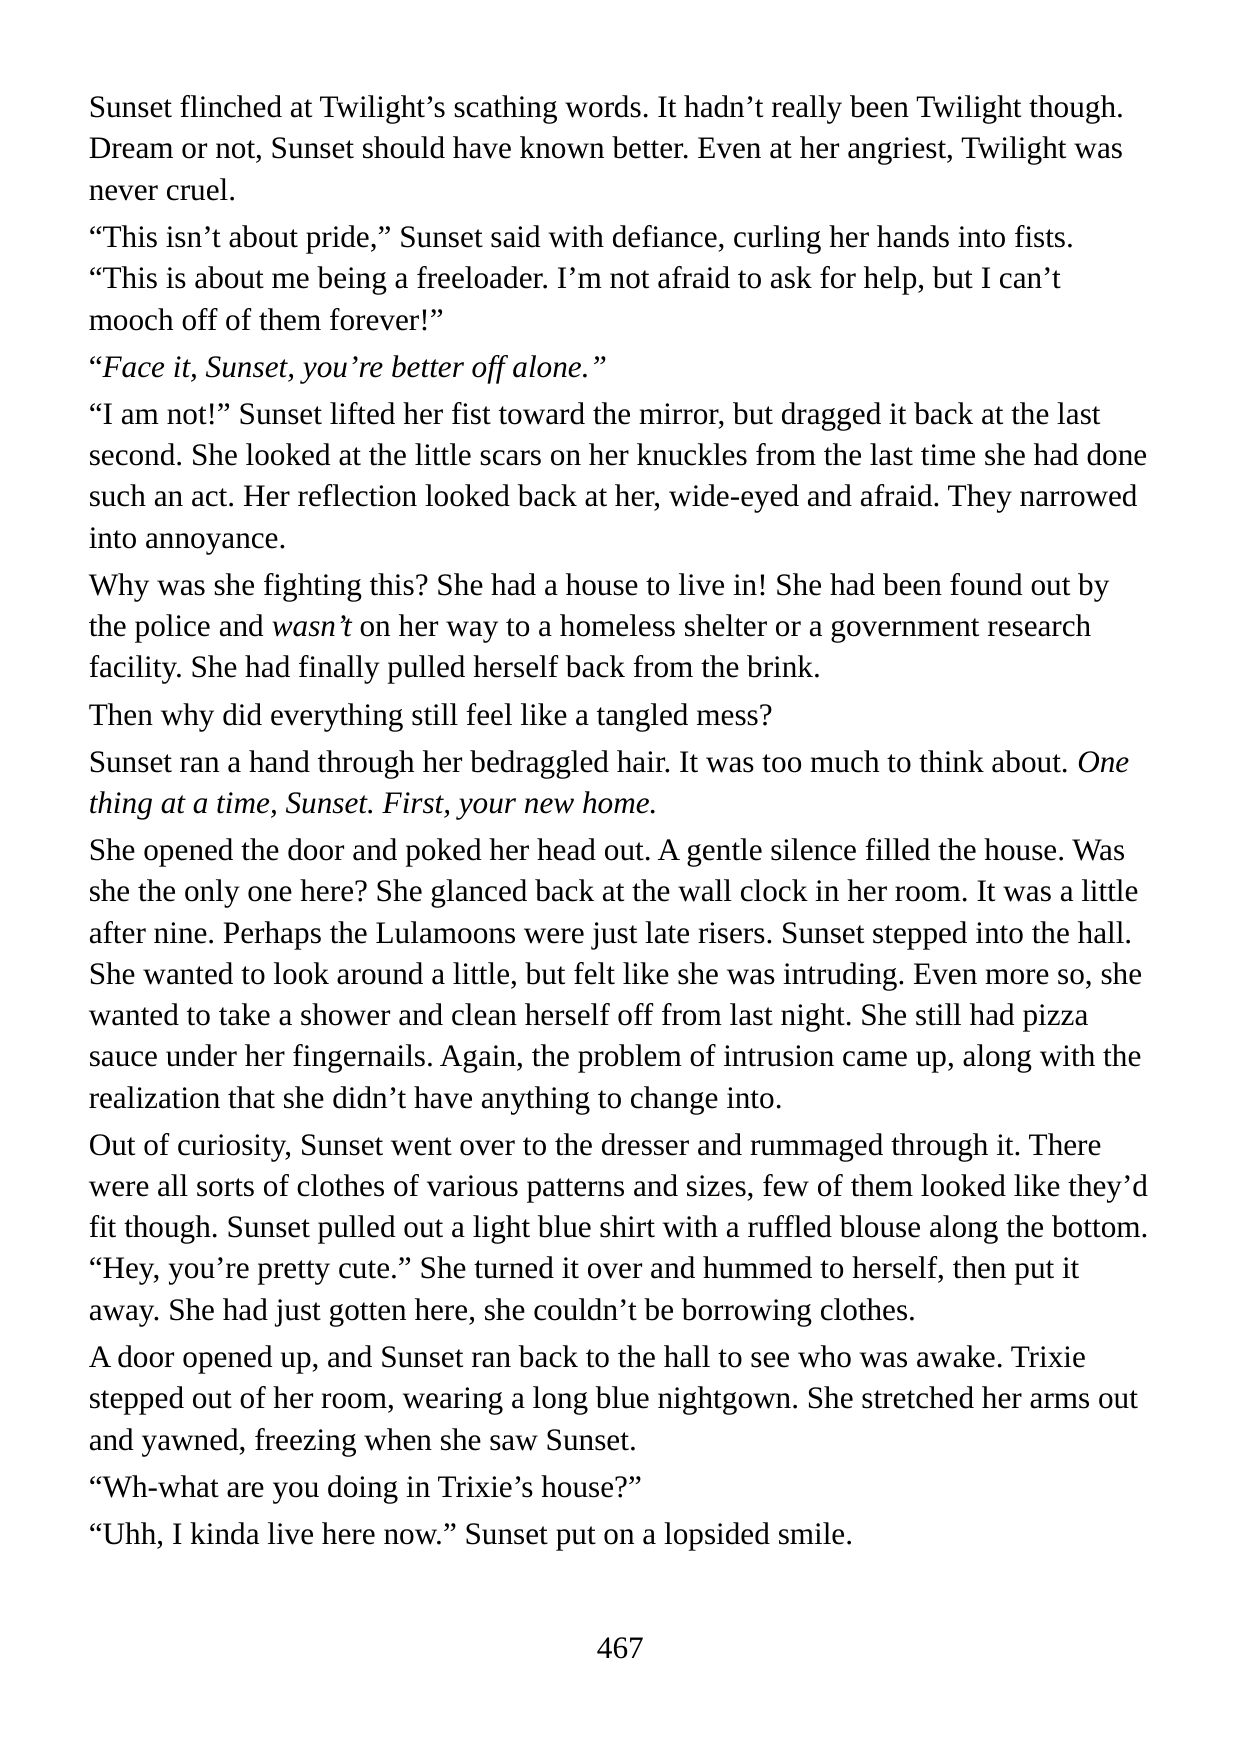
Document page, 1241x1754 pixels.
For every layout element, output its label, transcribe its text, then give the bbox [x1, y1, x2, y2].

text Out of curiosity, Sunset went over to the dresser and rummaged through it. There were all sorts of clothes of various patterns and sizes, few of them looked like they’d fit though. Sunset pulled out a light blue shirt with a ruffled blouse along the bottom. “Hey, you’re pretty cute.” She turned it over and hummed to herself, then put it away. She had just gotten here, she couldn’t be borrowing clothes. [88, 1126, 1152, 1327]
text “Face it, Sunset, you’re better off alone.” [88, 348, 1152, 384]
text “Uhh, I kinda live here now.” Sunset put on a lopsided smile. [88, 1515, 1152, 1551]
text She opened the door and poked her head out. A gentle silence filled the house. Was she the only one here? She glanced back at the wall clock in her room. It was a little after nine. Perhaps the Lulamoons were just late risers. Sunset stepped into the hall. She wanted to look around a little, but felt like she was intruding. Even more so, she wanted to take a shower and clean herself off from last night. She still had pizza sauce under her fingernails. Again, the problem of intrusion came up, along with the realization that she didn’t have anything to change into. [88, 831, 1152, 1115]
text Why was she fighting this? She had a house to live in! She had been found out by the police and wasn’t on her way to a homeless shelter or a government research facility. She had finally pulled herself back from the brink. [88, 566, 1152, 684]
text “I am not!” Sunset lifted her fist toward the mirror, but dragged it back at the last second. She looked at the little scars on her knuckles from the last time she had done such an act. Her reflection looked back at her, wide-eyed and afraid. They narrowed into annoyance. [88, 395, 1152, 555]
text “This isn’t about pride,” Sunset said with defiance, curling her hands into fists. “This is about me being a freeloader. I’m not afraid to ask for help, but I can’t mooch off of them forever!” [88, 218, 1152, 337]
text Then why did everything still feel like a tangled mess? [88, 696, 1152, 732]
text “Wh-what are you doing in Trixie’s house?” [88, 1468, 1152, 1504]
text Sunset flinched at Twilight’s scathing words. It hadn’t really been Twilight though. Dream or not, Sunset should have known better. Even at her angriest, Twilight was never cruel. [88, 88, 1152, 207]
text Sunset ran a hand through her bedraggled hair. It was too much to think about. One thing at a time, Sunset. First, your new home. [88, 743, 1152, 820]
text A door opened up, and Sunset ran back to the hall to see who was awake. Trixie stepped out of her room, wearing a long blue nightgown. She stretched her arms out and yawned, freezing when she saw Sunset. [88, 1338, 1152, 1457]
